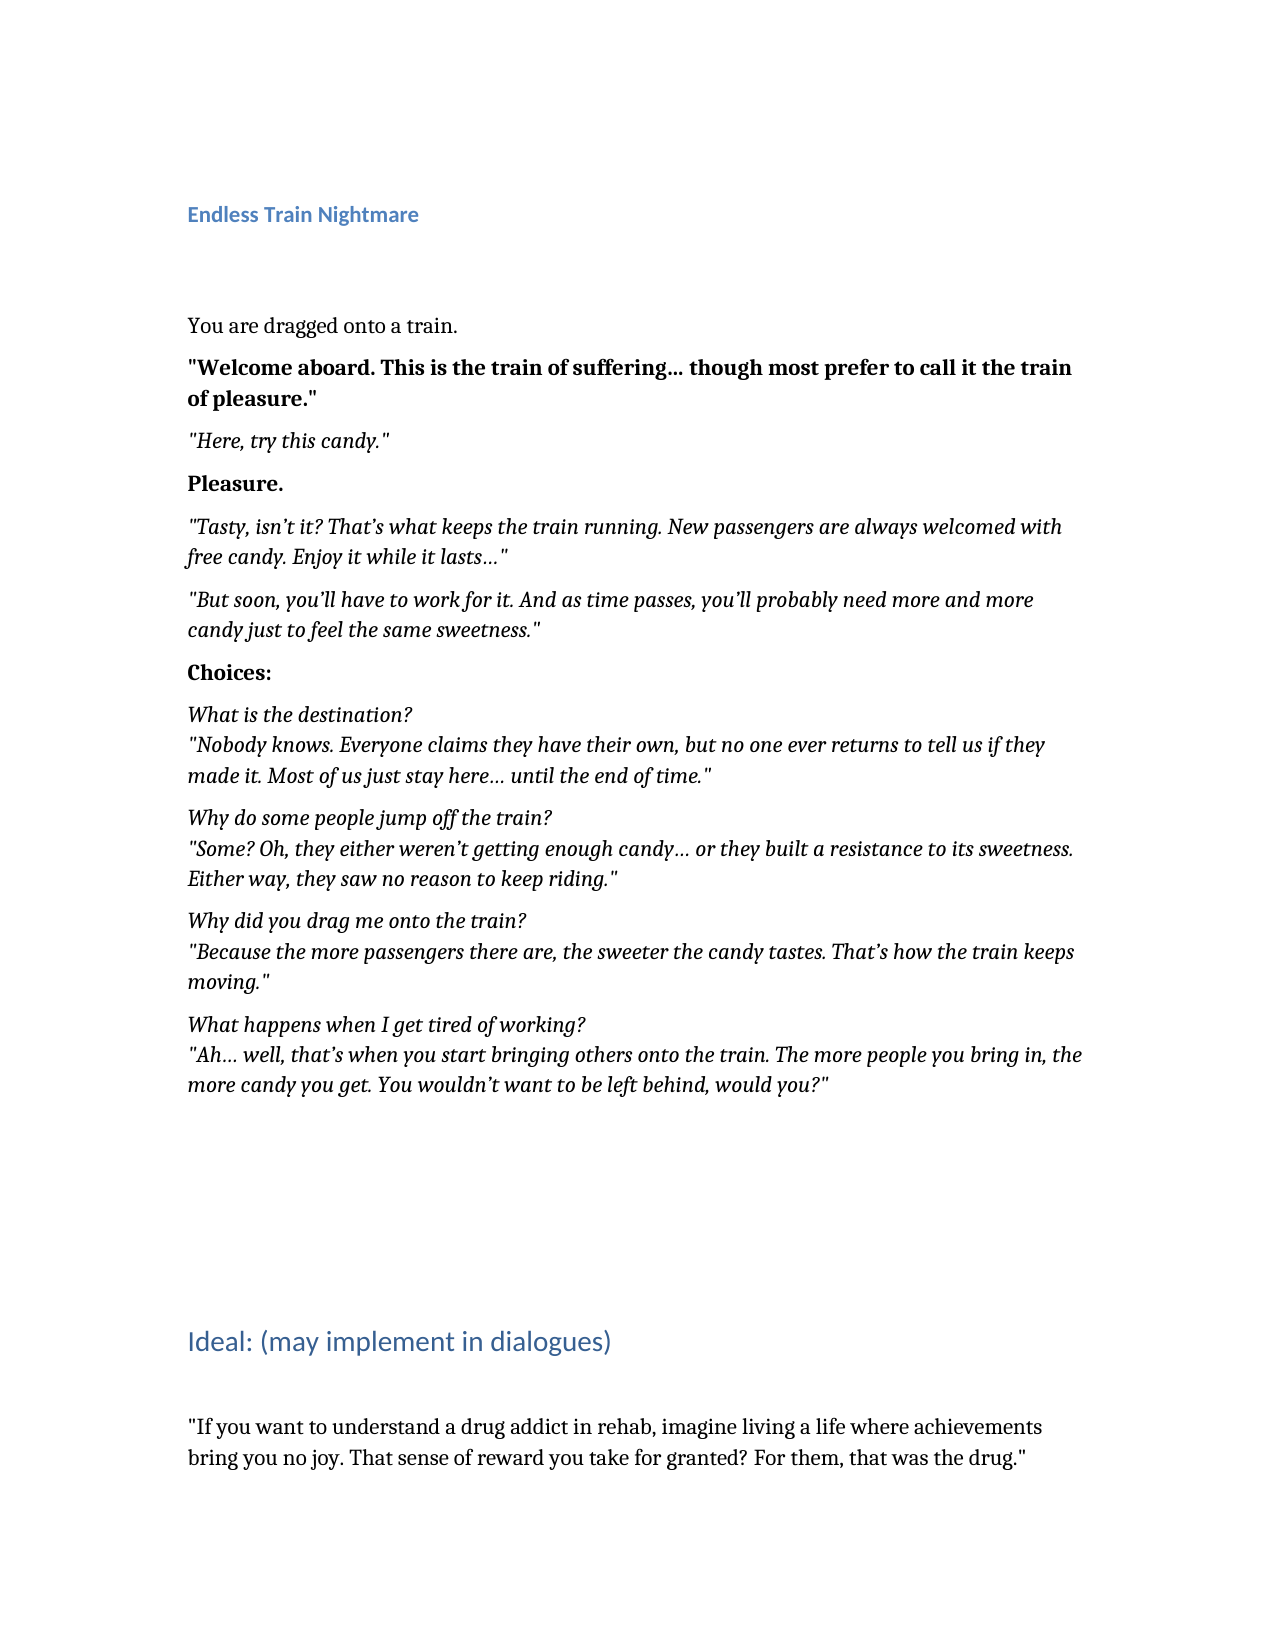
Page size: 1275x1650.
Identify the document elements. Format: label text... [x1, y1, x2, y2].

text Pleasure. [187, 471, 1087, 497]
text What is the destination? "Nobody knows. Everyone claims they have their own, but no one ever returns to tell us if they made it. Most of us just stay here… until the end of time." [187, 702, 1087, 789]
text What happens when I get tired of working? "Ah… well, that’s when you start bringing others onto the train. The more people you bring in, the more candy you get. You wouldn’t want to be left behind, would you?" [187, 1011, 1087, 1098]
subtitle Endless Train Nightmare [187, 200, 1087, 228]
text "If you want to understand a drug addict in rehab, imagine living a life where achievements bring you no joy. That sense of reward you take for granted? For them, that was the drug." [187, 1414, 1087, 1471]
text "Here, try this candy." [187, 428, 1087, 454]
text You are dragged onto a train. [187, 312, 1087, 339]
text Choices: [187, 659, 1087, 686]
text "But soon, you’ll have to work for it. And as time passes, you’ll probably need more and more candy just to feel the same sweetness." [187, 586, 1087, 643]
text Why do some people jump off the train? "Some? Oh, they either weren’t getting enough candy… or they built a resistance to its sweetness. Either way, they saw no reason to keep riding." [187, 805, 1087, 892]
text Why did you drag me onto the train? "Because the more passengers there are, the sweeter the candy tastes. That’s how the train keeps moving." [187, 908, 1087, 995]
text "Welcome aboard. This is the train of suffering… though most prefer to call it the train of pleasure." [187, 355, 1087, 412]
text "Tasty, isn’t it? That’s what keeps the train running. New passengers are always welcomed with free candy. Enjoy it while it lasts…" [187, 513, 1087, 570]
subtitle Ideal: (may implement in dialogues) [187, 1323, 1087, 1359]
